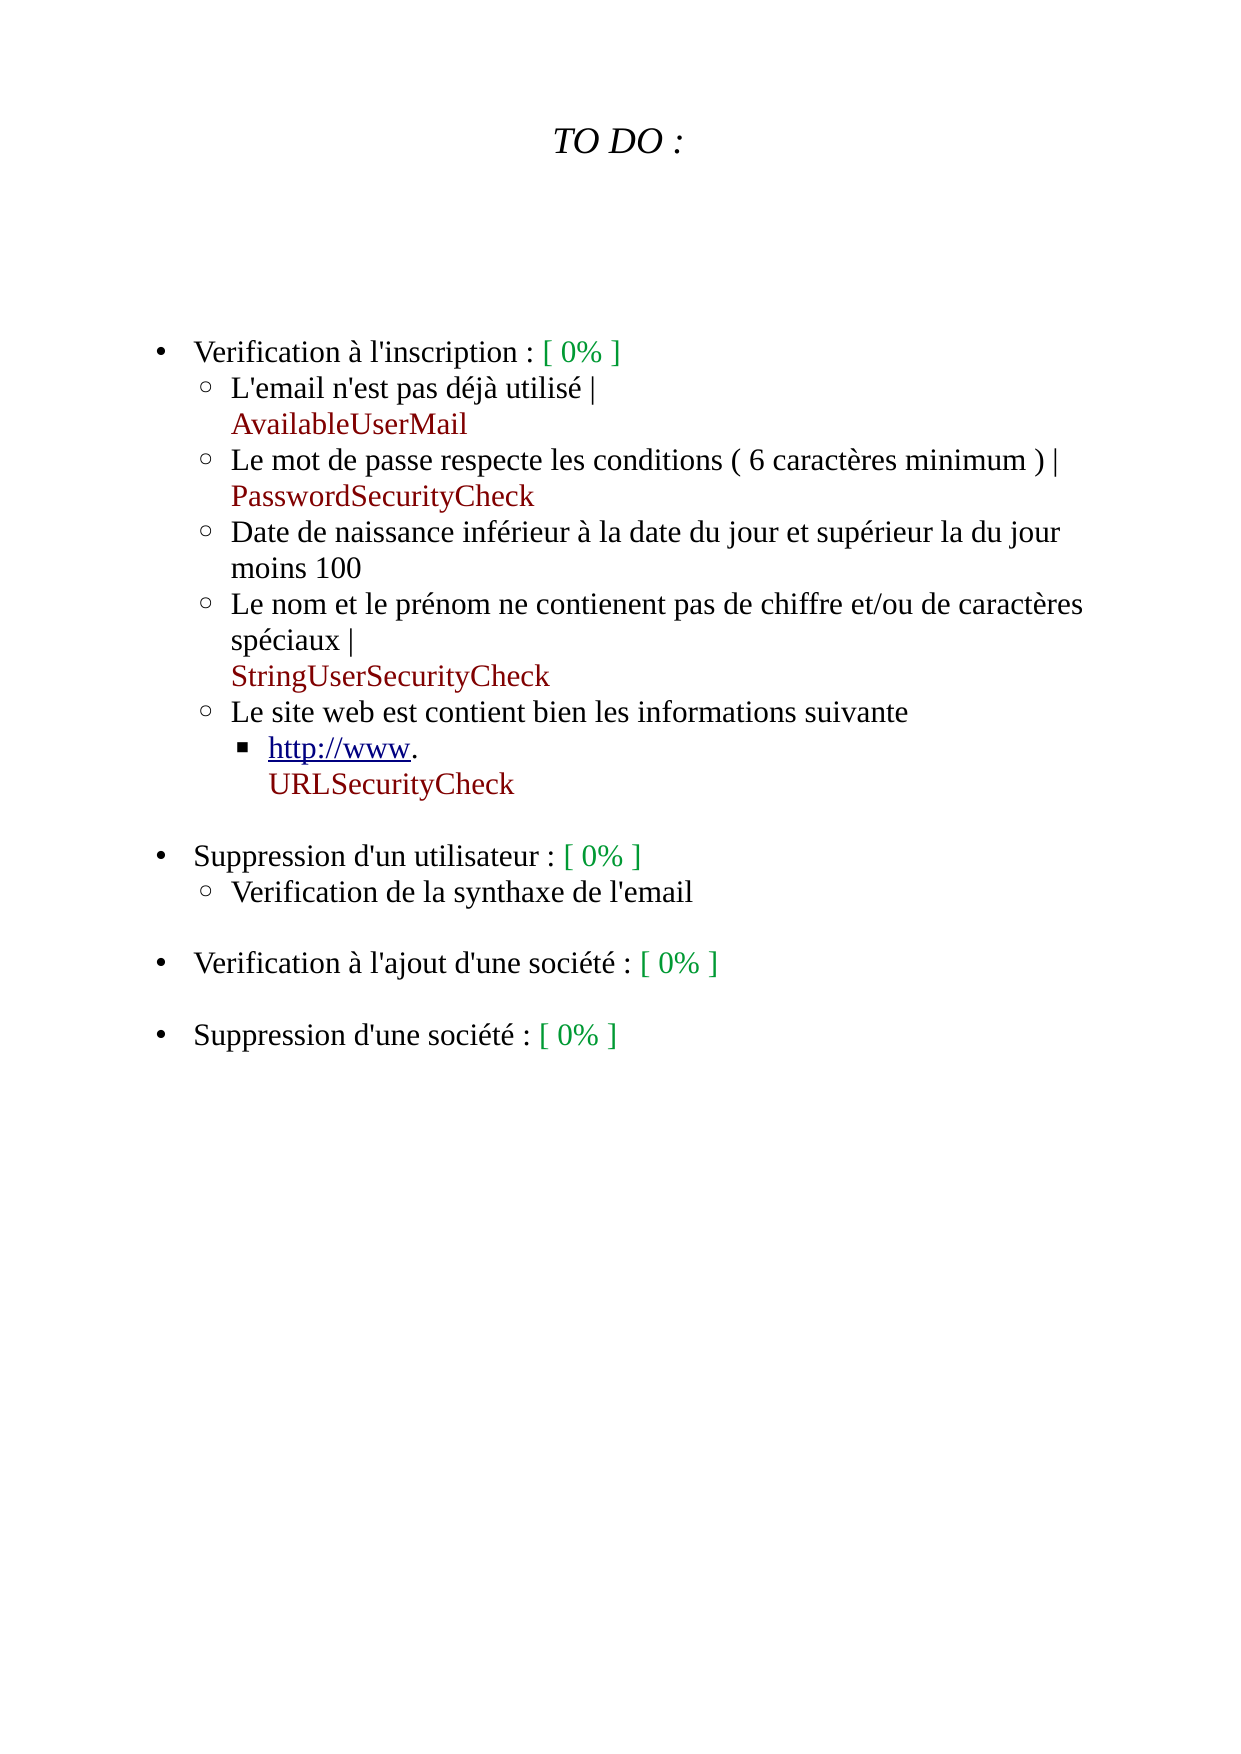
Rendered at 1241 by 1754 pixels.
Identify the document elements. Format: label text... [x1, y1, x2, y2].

list Le nom et le prénom ne contienent pas de chiffre et/ou de caractères spéciaux | StringUserSecurityCheck [193, 585, 1122, 693]
list L'email n'est pas déjà utilisé | AvailableUserMail [193, 370, 1122, 442]
list Le mot de passe respecte les conditions ( 6 caractères minimum ) | PasswordSecurityCheck [193, 442, 1122, 513]
list Suppression d'un utilisateur : [ 0% ] [156, 837, 1122, 873]
list Verification à l'inscription : [ 0% ] [156, 334, 1122, 370]
list http://www. URLSecurityCheck [231, 729, 1122, 801]
list Verification à l'ajout d'une société : [ 0% ] [156, 945, 1122, 981]
list Suppression d'une société : [ 0% ] [156, 1017, 1122, 1052]
text TO DO : [118, 118, 1122, 161]
list Le site web est contient bien les informations suivante [193, 693, 1122, 729]
list Verification de la synthaxe de l'email [193, 873, 1122, 909]
list Date de naissance inférieur à la date du jour et supérieur la du jour moins 100 [193, 513, 1122, 585]
